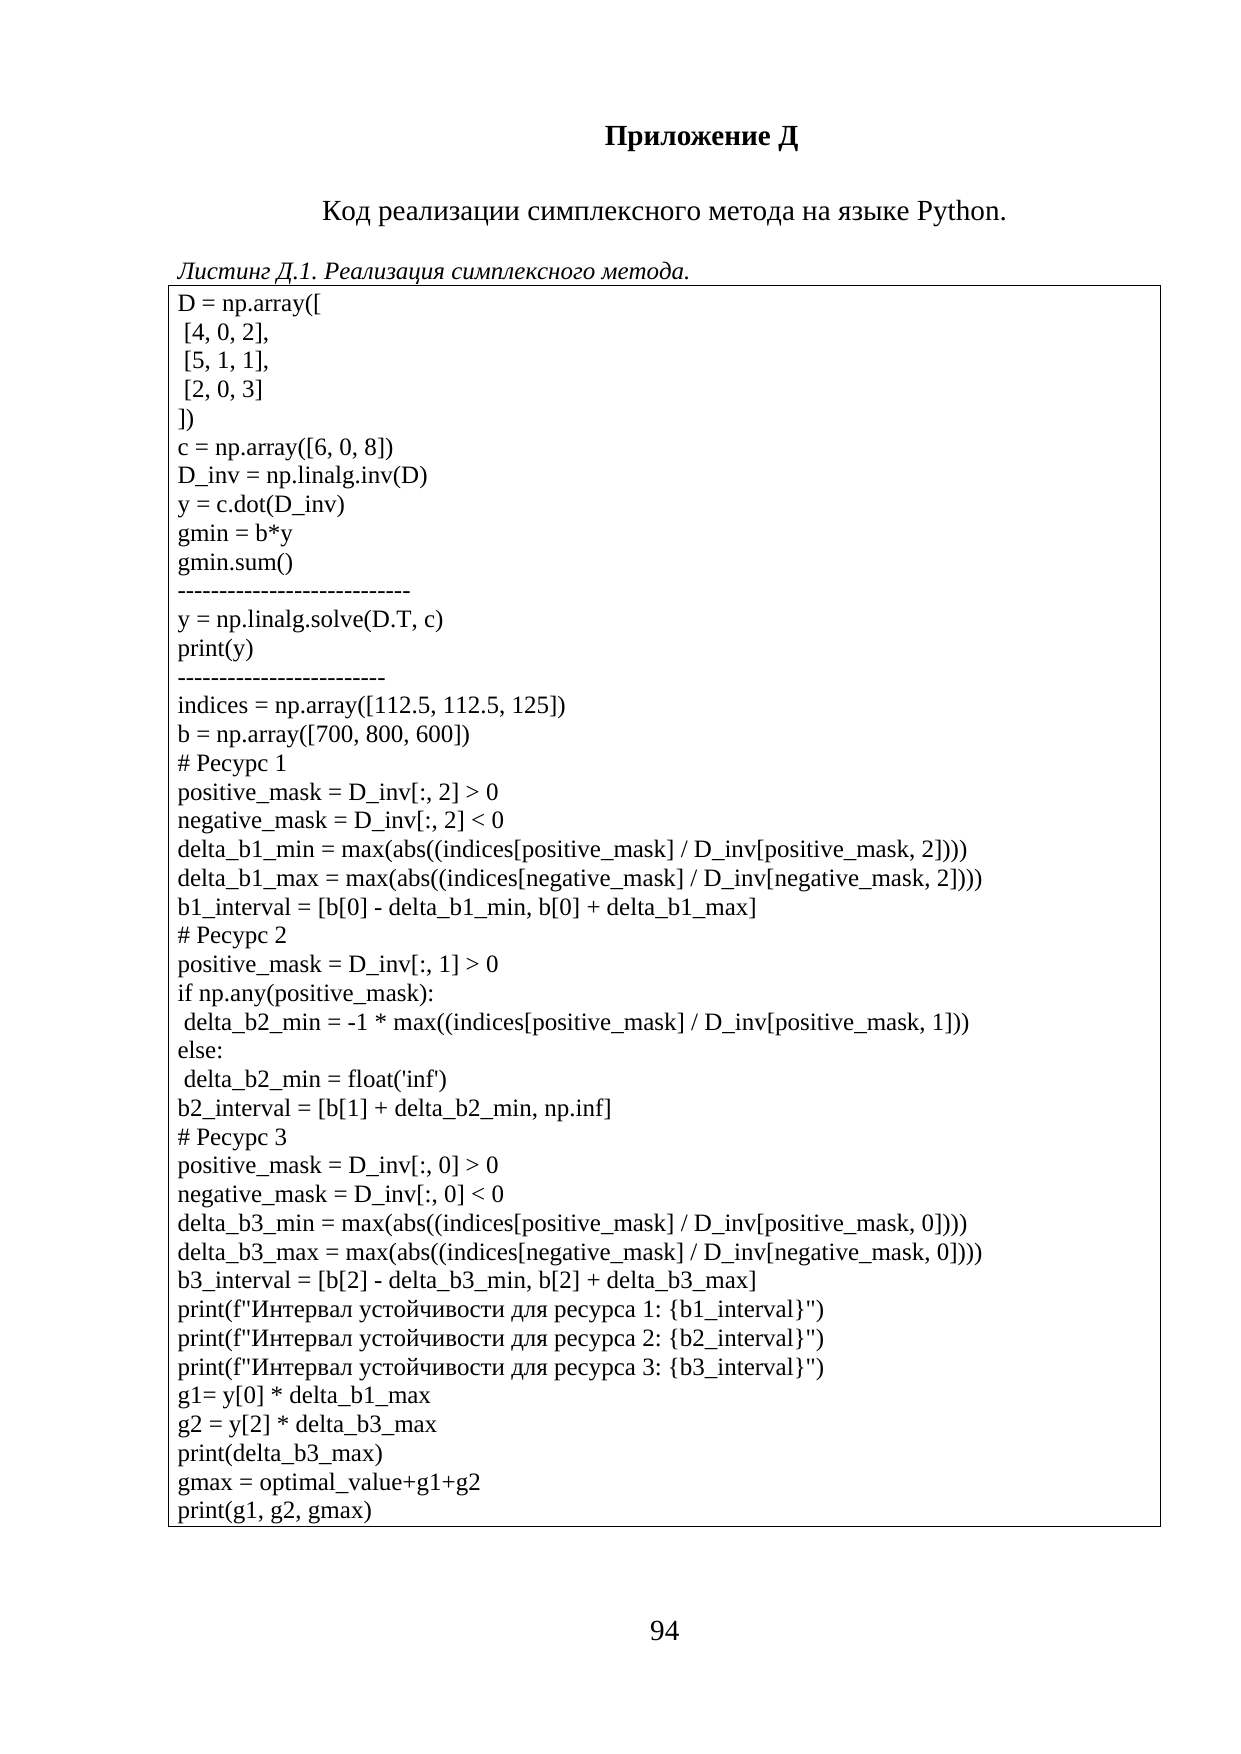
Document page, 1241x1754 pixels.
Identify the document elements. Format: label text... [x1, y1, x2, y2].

text delta_b2_min = -1 * max((indices[positive_mask] / D_inv[positive_mask, 1])) [177, 1007, 1152, 1036]
text # Ресурс 2 [177, 921, 1152, 949]
text g1= y[0] * delta_b1_max [177, 1381, 1152, 1409]
text positive_mask = D_inv[:, 2] > 0 [177, 777, 1152, 806]
text negative_mask = D_inv[:, 2] < 0 [177, 806, 1152, 834]
text D_inv = np.linalg.inv(D) [177, 461, 1152, 489]
text delta_b3_max = max(abs((indices[negative_mask] / D_inv[negative_mask, 0]))) [177, 1237, 1152, 1266]
text delta_b3_min = max(abs((indices[positive_mask] / D_inv[positive_mask, 0]))) [177, 1208, 1152, 1237]
text b = np.array([700, 800, 600]) [177, 719, 1152, 748]
text [2, 0, 3] [177, 374, 1152, 403]
text print(g1, g2, gmax) [169, 1492, 1160, 1526]
text print(delta_b3_max) [177, 1438, 1152, 1467]
text delta_b1_max = max(abs((indices[negative_mask] / D_inv[negative_mask, 2]))) [177, 863, 1152, 892]
text b3_interval = [b[2] - delta_b3_min, b[2] + delta_b3_max] [177, 1266, 1152, 1294]
text indices = np.array([112.5, 112.5, 125]) [177, 691, 1152, 719]
text gmin = b*y [177, 518, 1152, 547]
text positive_mask = D_inv[:, 0] > 0 [177, 1151, 1152, 1179]
text b1_interval = [b[0] - delta_b1_min, b[0] + delta_b1_max] [177, 892, 1152, 921]
text y = np.linalg.solve(D.T, c) [177, 604, 1152, 633]
text D = np.array([ [169, 286, 1160, 317]
text gmax = optimal_value+g1+g2 [177, 1467, 1152, 1492]
text # Ресурс 1 [177, 748, 1152, 777]
text delta_b2_min = float('inf') [177, 1064, 1152, 1093]
text c = np.array([6, 0, 8]) [177, 432, 1152, 461]
text print(y) [177, 633, 1152, 662]
text print(f"Интервал устойчивости для ресурса 1: {b1_interval}") [177, 1294, 1152, 1323]
text gmin.sum() [177, 547, 1152, 576]
text if np.any(positive_mask): [177, 978, 1152, 1007]
text print(f"Интервал устойчивости для ресурса 2: {b2_interval}") [177, 1323, 1152, 1352]
text b2_interval = [b[1] + delta_b2_min, np.inf] [177, 1093, 1152, 1122]
text else: [177, 1036, 1152, 1064]
text negative_mask = D_inv[:, 0] < 0 [177, 1179, 1152, 1208]
text Листинг Д.1. Реализация симплексного метода. [177, 256, 1152, 285]
text delta_b1_min = max(abs((indices[positive_mask] / D_inv[positive_mask, 2]))) [177, 834, 1152, 863]
text y = c.dot(D_inv) [177, 489, 1152, 518]
text Код реализации симплексного метода на языке Python. [177, 193, 1152, 227]
subtitle Приложение Д [177, 118, 1152, 152]
text ------------------------- [177, 662, 1152, 691]
text # Ресурс 3 [177, 1122, 1152, 1151]
text print(f"Интервал устойчивости для ресурса 3: {b3_interval}") [177, 1352, 1152, 1381]
text g2 = y[2] * delta_b3_max [177, 1409, 1152, 1438]
text [4, 0, 2], [177, 317, 1152, 346]
text [5, 1, 1], [177, 346, 1152, 374]
text ]) [177, 403, 1152, 432]
text positive_mask = D_inv[:, 1] > 0 [177, 949, 1152, 978]
text ---------------------------- [177, 576, 1152, 604]
